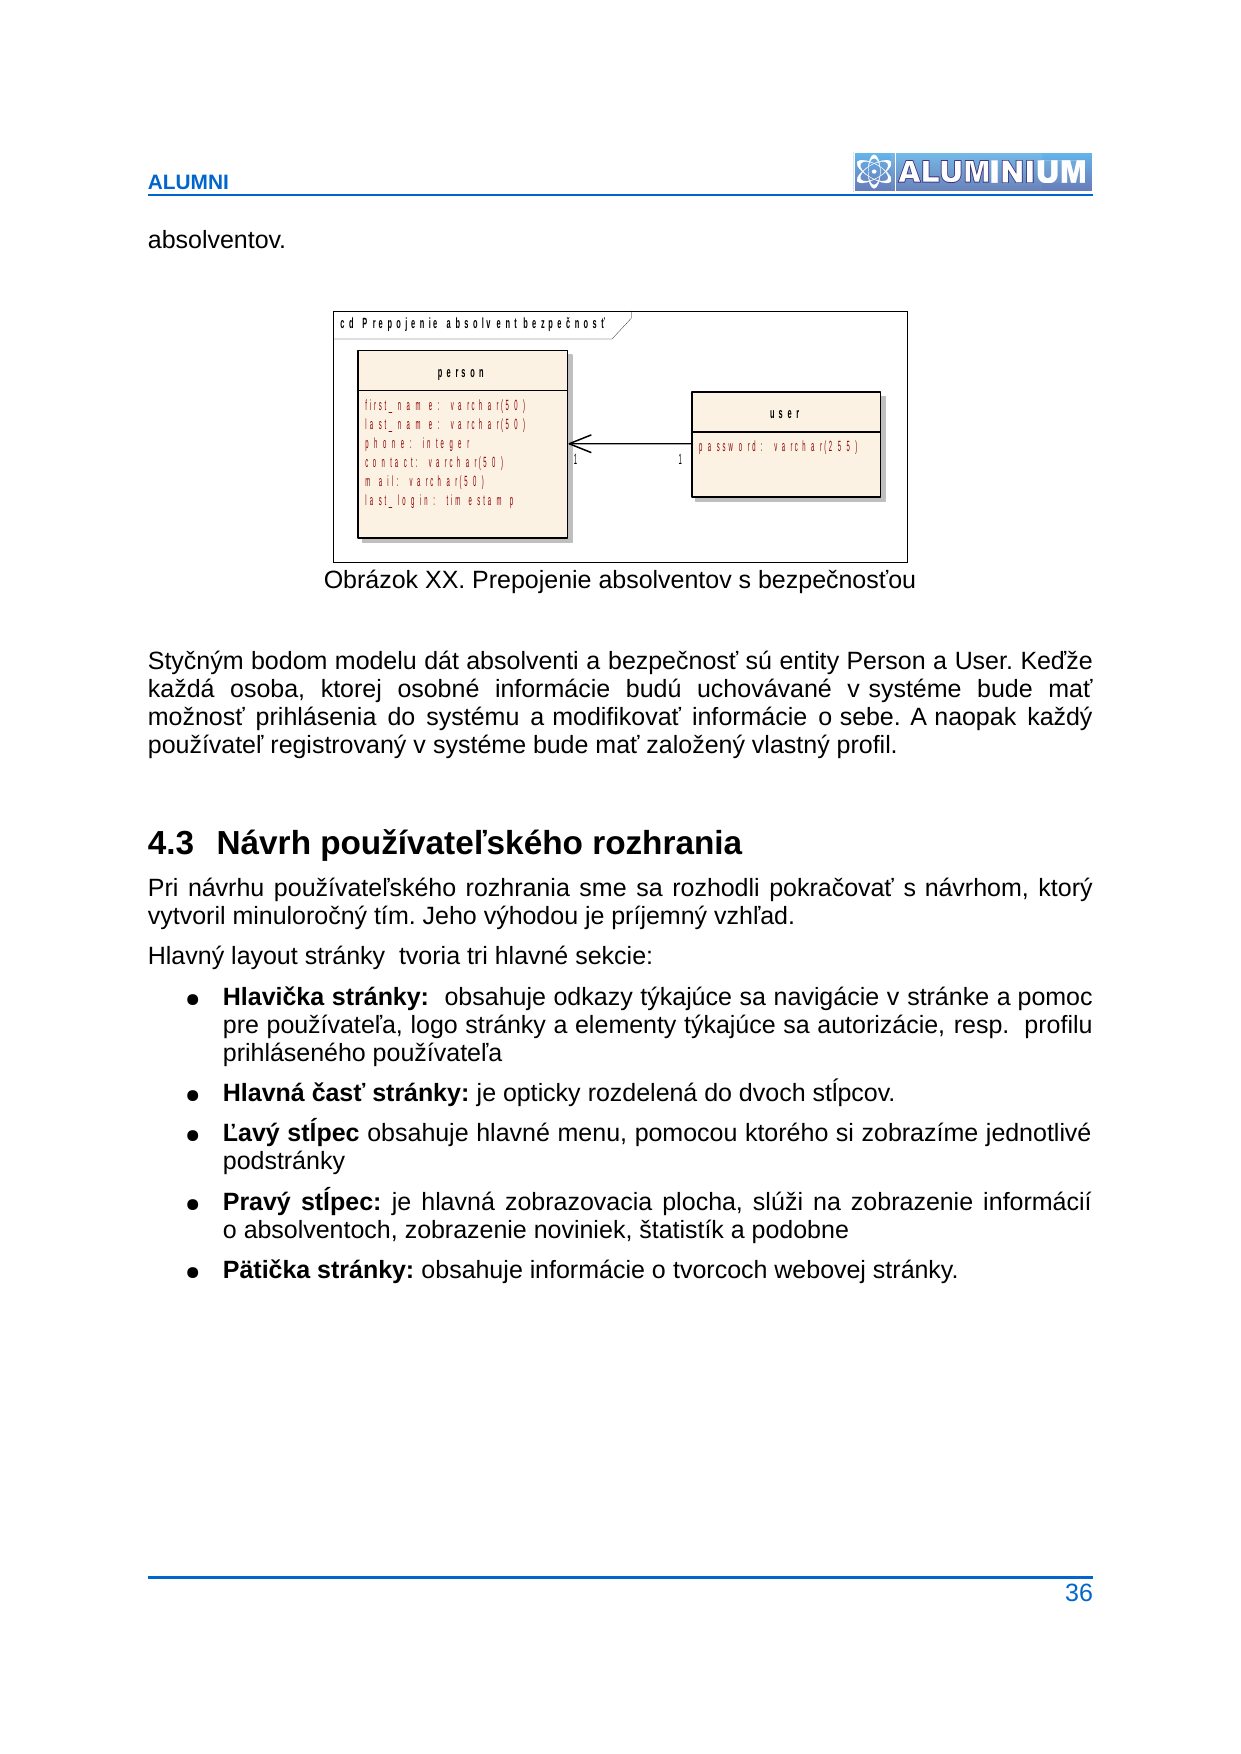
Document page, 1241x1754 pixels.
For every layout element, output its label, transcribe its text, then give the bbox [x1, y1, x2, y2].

list Pätička stránky: obsahuje informácie o tvorcoch webovej stránky. [185, 1256, 1093, 1284]
text Hlavný layout stránky tvoria tri hlavné sekcie: [148, 942, 1093, 970]
text absolventov. [148, 226, 1093, 253]
text Styčným bodom modelu dát absolventi a bezpečnosť sú entity Person a User. Keďže každá osoba, ktorej osobné informácie budú uchovávané v systéme bude mať možnosť prihlásenia do systému a modifikovať informácie o sebe. A naopak každý používateľ registrovaný v systéme bude mať založený vlastný profil. [148, 647, 1093, 759]
subtitle Návrh používateľského rozhrania [148, 824, 1093, 861]
text Obrázok XX. Prepojenie absolventov s bezpečnosťou [148, 306, 1093, 594]
list Ľavý stĺpec obsahuje hlavné menu, pomocou ktorého si zobrazíme jednotlivé podstránky [185, 1119, 1093, 1175]
text Pri návrhu používateľského rozhrania sme sa rozhodli pokračovať s návrhom, ktorý vytvoril minuloročný tím. Jeho výhodou je príjemný vzhľad. [148, 874, 1093, 929]
list Hlavná časť stránky: je opticky rozdelená do dvoch stĺpcov. [185, 1079, 1093, 1107]
list Pravý stĺpec: je hlavná zobrazovacia plocha, slúži na zobrazenie informácií o absolventoch, zobrazenie noviniek, štatistík a podobne [185, 1187, 1093, 1243]
list Hlavička stránky: obsahuje odkazy týkajúce sa navigácie v stránke a pomoc pre používateľa, logo stránky a elementy týkajúce sa autorizácie, resp. profilu prihláseného používateľa [185, 982, 1093, 1066]
